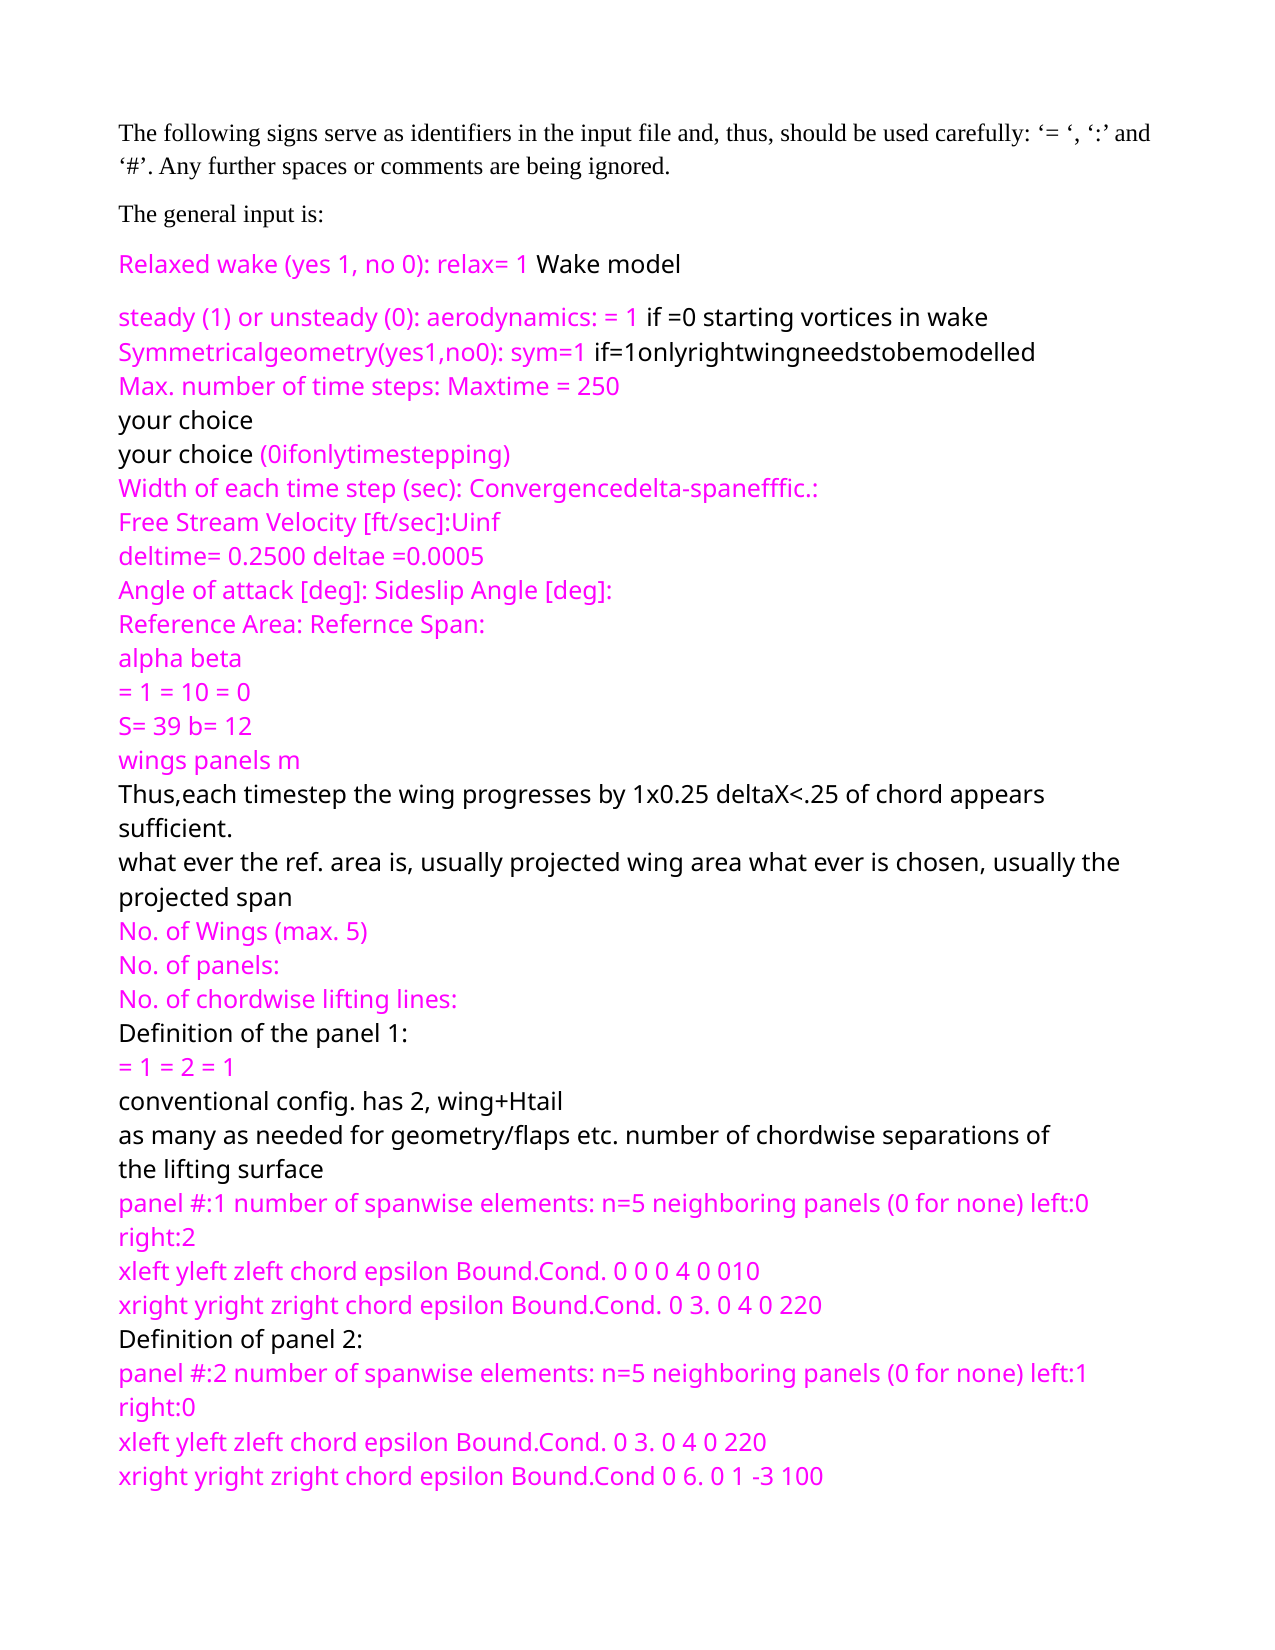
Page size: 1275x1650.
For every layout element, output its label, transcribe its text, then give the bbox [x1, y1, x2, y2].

text wings panels m [118, 743, 1157, 777]
text = 1 = 10 = 0 [118, 675, 1157, 709]
text Thus,each timestep the wing progresses by 1x0.25 deltaX<.25 of chord appears sufficient. [118, 777, 1157, 845]
text Relaxed wake (yes 1, no 0): relax= 1 Wake model [118, 246, 1157, 280]
text your choice (0ifonlytimestepping) [118, 436, 1157, 470]
text xleft yleft zleft chord epsilon Bound.Cond. 0 0 0 4 0 010 [118, 1254, 1157, 1288]
text xright yright zright chord epsilon Bound.Cond 0 6. 0 1 -3 100 [118, 1458, 1157, 1492]
text xleft yleft zleft chord epsilon Bound.Cond. 0 3. 0 4 0 220 [118, 1424, 1157, 1458]
text the lifting surface [118, 1152, 1157, 1186]
text as many as needed for geometry/flaps etc. number of chordwise separations of [118, 1118, 1157, 1152]
text Reference Area: Refernce Span: [118, 607, 1157, 641]
text deltime= 0.2500 deltae =0.0005 [118, 538, 1157, 573]
text = 1 = 2 = 1 [118, 1049, 1157, 1083]
text xright yright zright chord epsilon Bound.Cond. 0 3. 0 4 0 220 [118, 1288, 1157, 1322]
text No. of panels: [118, 947, 1157, 981]
text Angle of attack [deg]: Sideslip Angle [deg]: [118, 573, 1157, 607]
text your choice [118, 402, 1157, 436]
text The general input is: [118, 199, 1157, 227]
text No. of chordwise lifting lines: [118, 981, 1157, 1015]
text Free Stream Velocity [ft/sec]:Uinf [118, 504, 1157, 538]
text alpha beta [118, 641, 1157, 675]
text No. of Wings (max. 5) [118, 913, 1157, 947]
text panel #:1 number of spanwise elements: n=5 neighboring panels (0 for none) left:0 right:2 [118, 1186, 1157, 1254]
text Definition of panel 2: [118, 1322, 1157, 1356]
text Width of each time step (sec): Convergencedelta-spanefffic.: [118, 470, 1157, 504]
text The following signs serve as identifiers in the input file and, thus, should be used carefully: ‘= ‘, ‘:’ and ‘#’. Any further spaces or comments are being ignored. [118, 118, 1157, 180]
text steady (1) or unsteady (0): aerodynamics: = 1 if =0 starting vortices in wake Symmetricalgeometry(yes1,no0): sym=1 if=1onlyrightwingneedstobemodelled [118, 300, 1157, 368]
text conventional config. has 2, wing+Htail [118, 1083, 1157, 1118]
text Max. number of time steps: Maxtime = 250 [118, 368, 1157, 402]
text Definition of the panel 1: [118, 1015, 1157, 1049]
text panel #:2 number of spanwise elements: n=5 neighboring panels (0 for none) left:1 right:0 [118, 1356, 1157, 1424]
text S= 39 b= 12 [118, 709, 1157, 743]
text what ever the ref. area is, usually projected wing area what ever is chosen, usually the projected span [118, 845, 1157, 913]
